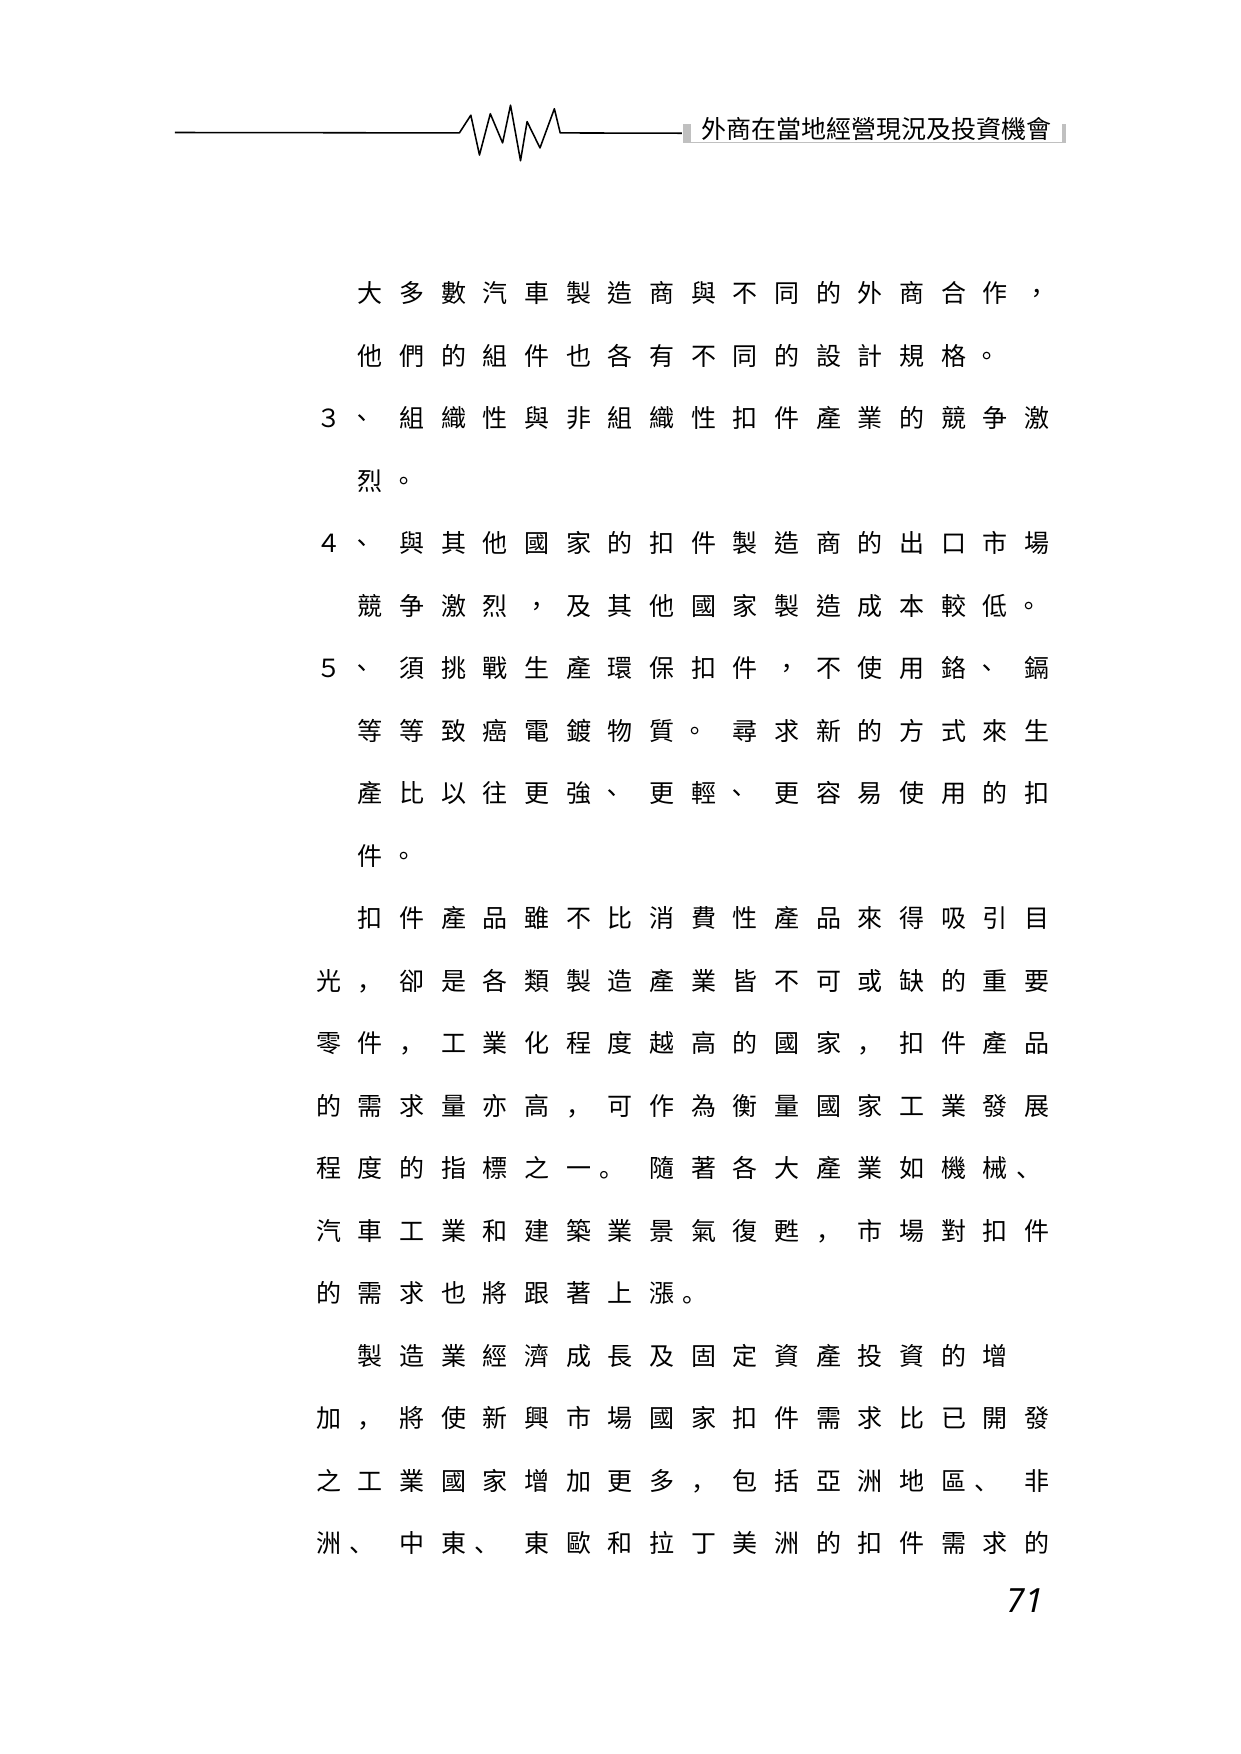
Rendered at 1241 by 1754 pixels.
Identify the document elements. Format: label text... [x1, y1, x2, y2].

text ５、須挑戰生產環保扣件，不使用鉻、鎘等等致癌電鍍物質。尋求新的方式來生產比以往更強、更輕、更容易使用的扣件。 [281, 625, 1058, 875]
text 扣件產品雖不比消費性產品來得吸引目光，卻是各類製造產業皆不可或缺的重要零件，工業化程度越高的國家，扣件產品的需求量亦高，可作為衡量國家工業發展程度的指標之一。隨著各大產業如機械、汽車工業和建築業景氣復甦，市場對扣件的需求也將跟著上漲。 [281, 875, 1058, 1313]
text ３、組織性與非組織性扣件產業的競争激烈。 [281, 375, 1058, 500]
text ４、與其他國家的扣件製造商的出口市場競争激烈，及其他國家製造成本較低。 [281, 500, 1058, 625]
text 大多數汽車製造商與不同的外商合作，他們的組件也各有不同的設計規格。 [281, 250, 1058, 375]
text 製造業經濟成長及固定資產投資的增加，將使新興市場國家扣件需求比已開發之工業國家增加更多，包括亞洲地區、非洲、中東、東歐和拉丁美洲的扣件需求的 [281, 1313, 1058, 1563]
